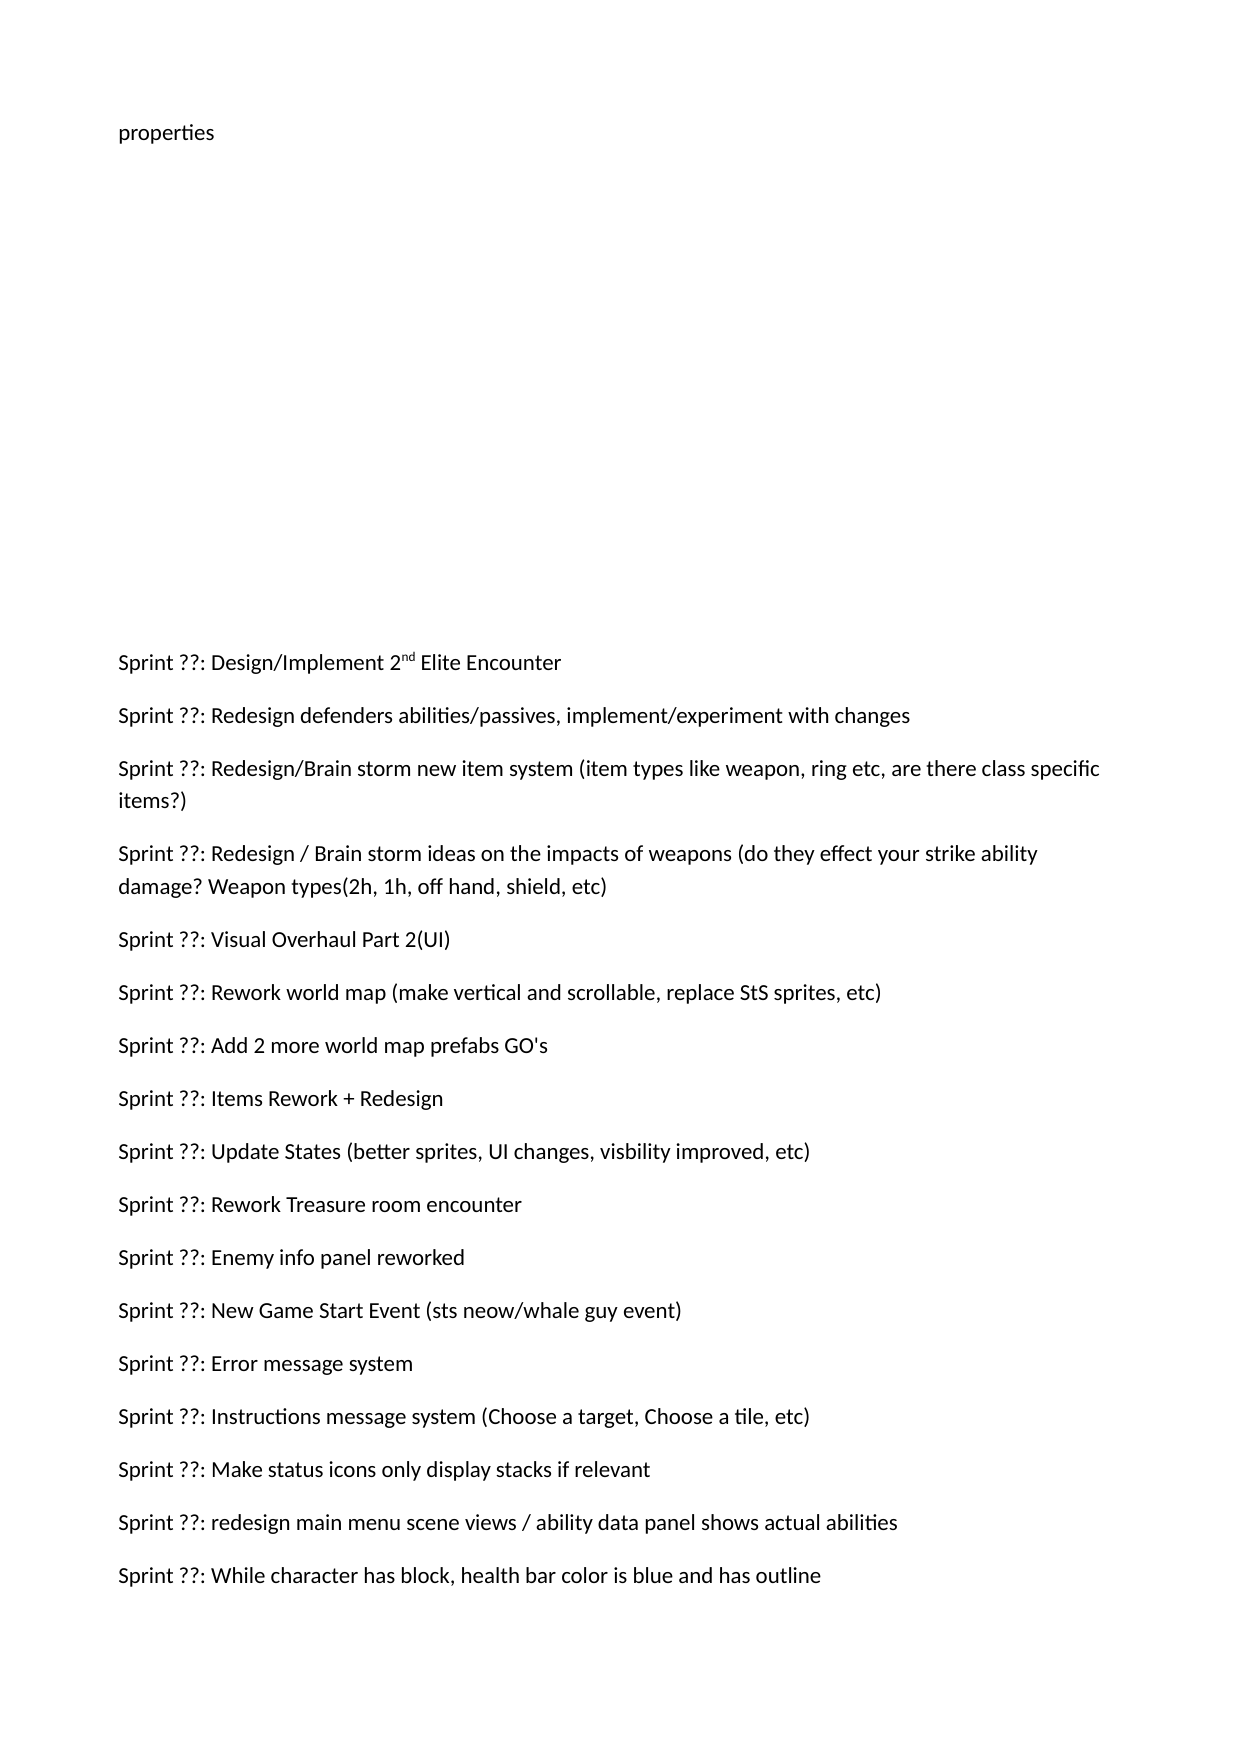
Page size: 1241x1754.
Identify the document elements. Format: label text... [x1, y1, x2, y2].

text Sprint ??: Visual Overhaul Part 2(UI) [118, 925, 1122, 953]
text Sprint ??: Enemy info panel reworked [118, 1243, 1122, 1271]
text Sprint ??: Redesign/Brain storm new item system (item types like weapon, ring etc, are there class specific items?) [118, 754, 1122, 814]
text Sprint ??: Make status icons only display stacks if relevant [118, 1455, 1122, 1483]
text Sprint ??: Design/Implement 2nd Elite Encounter [118, 648, 1122, 676]
text Sprint ??: New Game Start Event (sts neow/whale guy event) [118, 1296, 1122, 1324]
text Sprint ??: Instructions message system (Choose a target, Choose a tile, etc) [118, 1402, 1122, 1430]
text Sprint ??: Rework world map (make vertical and scrollable, replace StS sprites, etc) [118, 978, 1122, 1006]
text Sprint ??: Items Rework + Redesign [118, 1084, 1122, 1112]
text Sprint ??: Add 2 more world map prefabs GO's [118, 1031, 1122, 1059]
text Sprint ??: Redesign / Brain storm ideas on the impacts of weapons (do they effect your strike ability damage? Weapon types(2h, 1h, off hand, shield, etc) [118, 839, 1122, 900]
text Sprint ??: redesign main menu scene views / ability data panel shows actual abilities [118, 1508, 1122, 1536]
text Sprint ??: Rework Treasure room encounter [118, 1190, 1122, 1218]
text Sprint ??: Update States (better sprites, UI changes, visbility improved, etc) [118, 1137, 1122, 1165]
text Sprint ??: Redesign defenders abilities/passives, implement/experiment with changes [118, 701, 1122, 729]
text Sprint ??: While character has block, health bar color is blue and has outline [118, 1561, 1122, 1589]
text properties [118, 118, 1122, 146]
text Sprint ??: Error message system [118, 1349, 1122, 1377]
